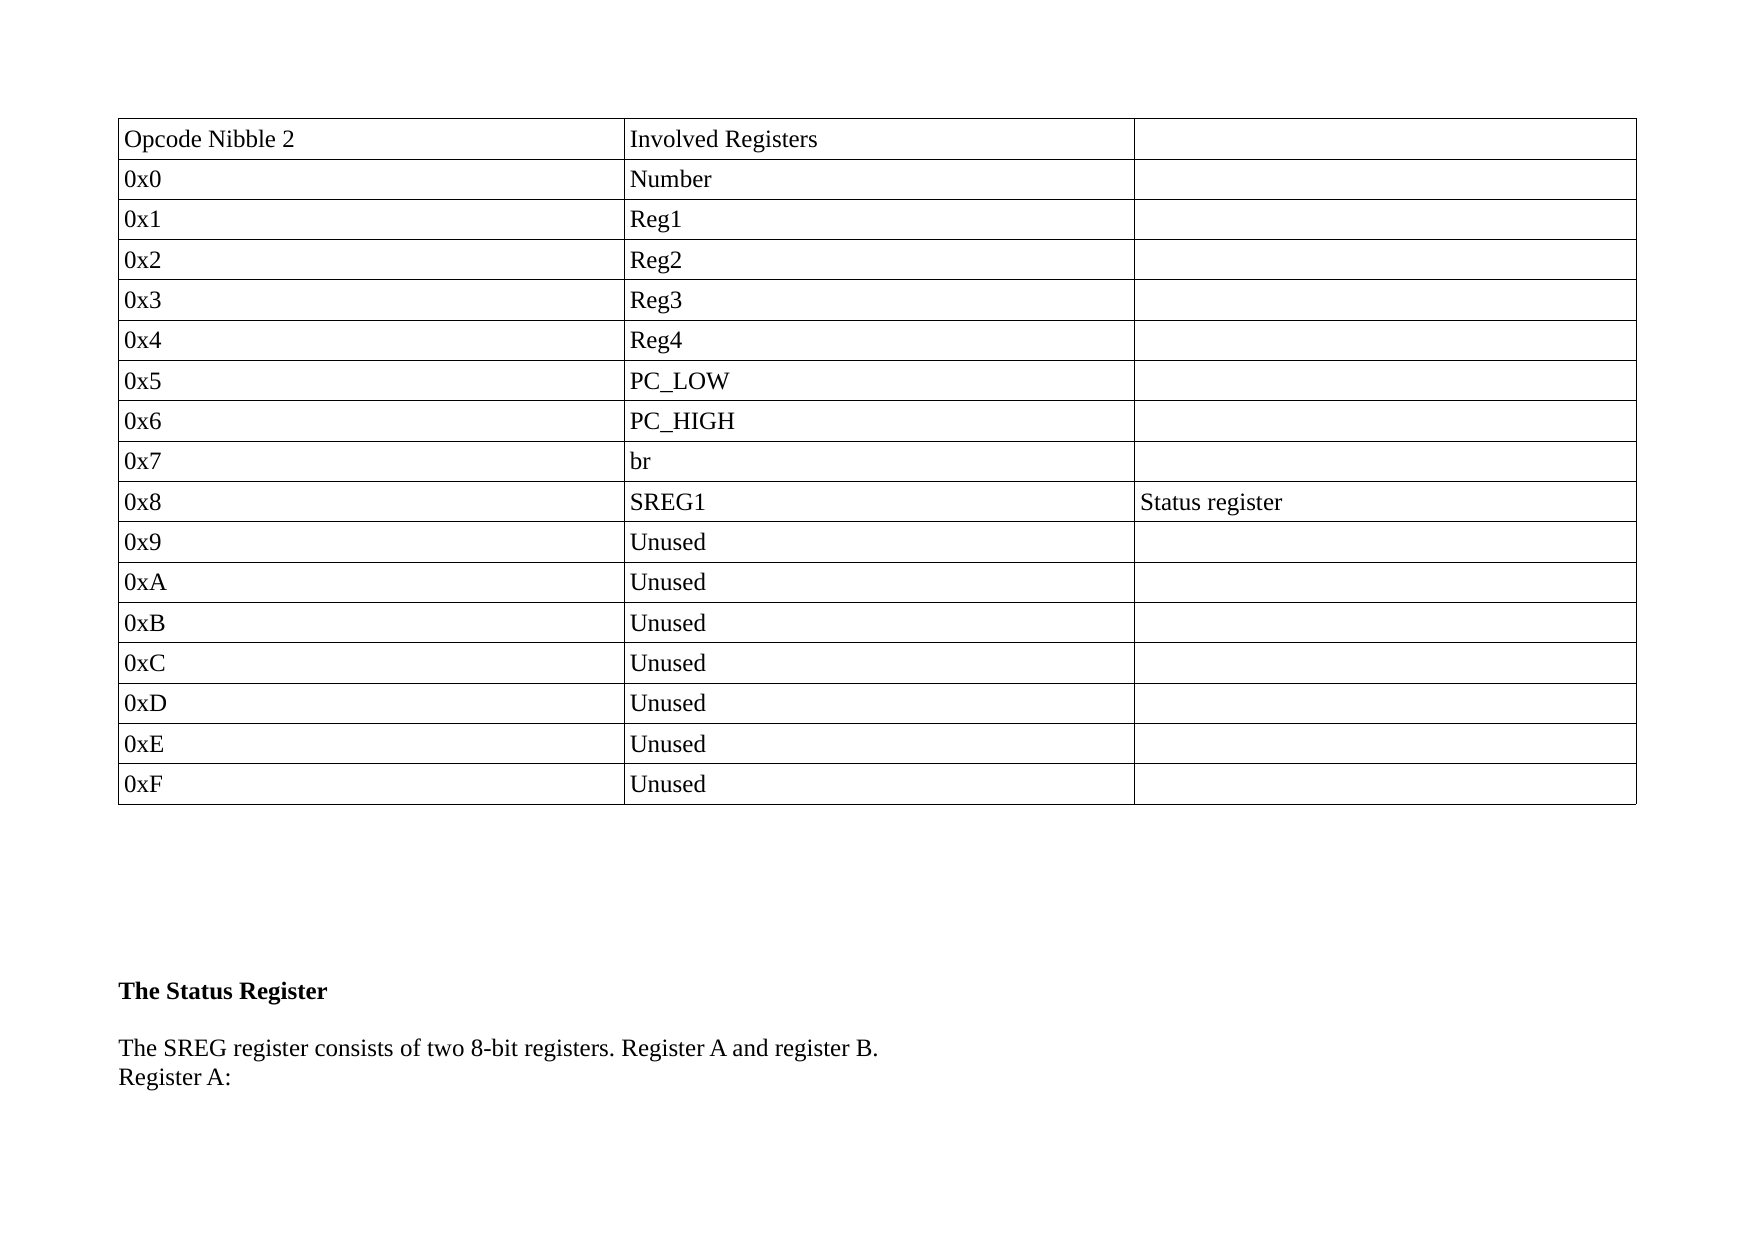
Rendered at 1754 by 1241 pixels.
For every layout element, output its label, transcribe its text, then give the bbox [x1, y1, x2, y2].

table_cell Unused [625, 764, 1134, 803]
table_cell [1135, 522, 1636, 562]
table_cell PC_LOW [625, 361, 1134, 400]
table_cell SREG1 [625, 482, 1134, 521]
table_cell 0xC [119, 643, 624, 682]
text The SREG register consists of two 8-bit registers. Register A and register B. [118, 1033, 1636, 1062]
table_cell 0x1 [119, 200, 624, 239]
table_cell 0x9 [119, 522, 624, 562]
table_cell Unused [625, 724, 1134, 763]
table_cell [1135, 160, 1636, 199]
table_cell Reg1 [625, 200, 1134, 239]
table_cell 0xB [119, 603, 624, 642]
table_cell PC_HIGH [625, 401, 1134, 441]
text Register A: [118, 1062, 1636, 1091]
table_cell Reg4 [625, 321, 1134, 360]
table_cell Reg3 [625, 280, 1134, 320]
table_cell Unused [625, 522, 1134, 562]
table_cell [1135, 684, 1636, 723]
table_cell 0x3 [119, 280, 624, 320]
table_cell 0x7 [119, 442, 624, 481]
table_header Involved Registers [625, 119, 1134, 158]
table_cell [1135, 764, 1636, 803]
table_cell br [625, 442, 1134, 481]
table_cell Unused [625, 563, 1134, 602]
table_cell 0xF [119, 764, 624, 803]
table_cell 0x0 [119, 160, 624, 199]
table_cell [1135, 200, 1636, 239]
table_cell [1135, 240, 1636, 279]
table_cell 0x2 [119, 240, 624, 279]
table_cell [1135, 724, 1636, 763]
table_cell [1135, 442, 1636, 481]
table_header [1135, 119, 1636, 158]
table_cell Unused [625, 643, 1134, 682]
table_cell 0xA [119, 563, 624, 602]
table_cell 0x5 [119, 361, 624, 400]
table_cell [1135, 361, 1636, 400]
table_cell Unused [625, 684, 1134, 723]
table_cell [1135, 603, 1636, 642]
table_cell [1135, 643, 1636, 682]
table_cell Status register [1135, 482, 1636, 521]
table_cell Unused [625, 603, 1134, 642]
table_header Opcode Nibble 2 [119, 119, 624, 158]
table_cell Reg2 [625, 240, 1134, 279]
table_cell [1135, 280, 1636, 320]
table_cell Number [625, 160, 1134, 199]
table_cell 0x4 [119, 321, 624, 360]
table_cell 0xE [119, 724, 624, 763]
table_cell [1135, 401, 1636, 441]
table_cell [1135, 321, 1636, 360]
table_cell 0x8 [119, 482, 624, 521]
table_cell [1135, 563, 1636, 602]
table_cell 0xD [119, 684, 624, 723]
text The Status Register [118, 976, 1636, 1005]
table_cell 0x6 [119, 401, 624, 441]
